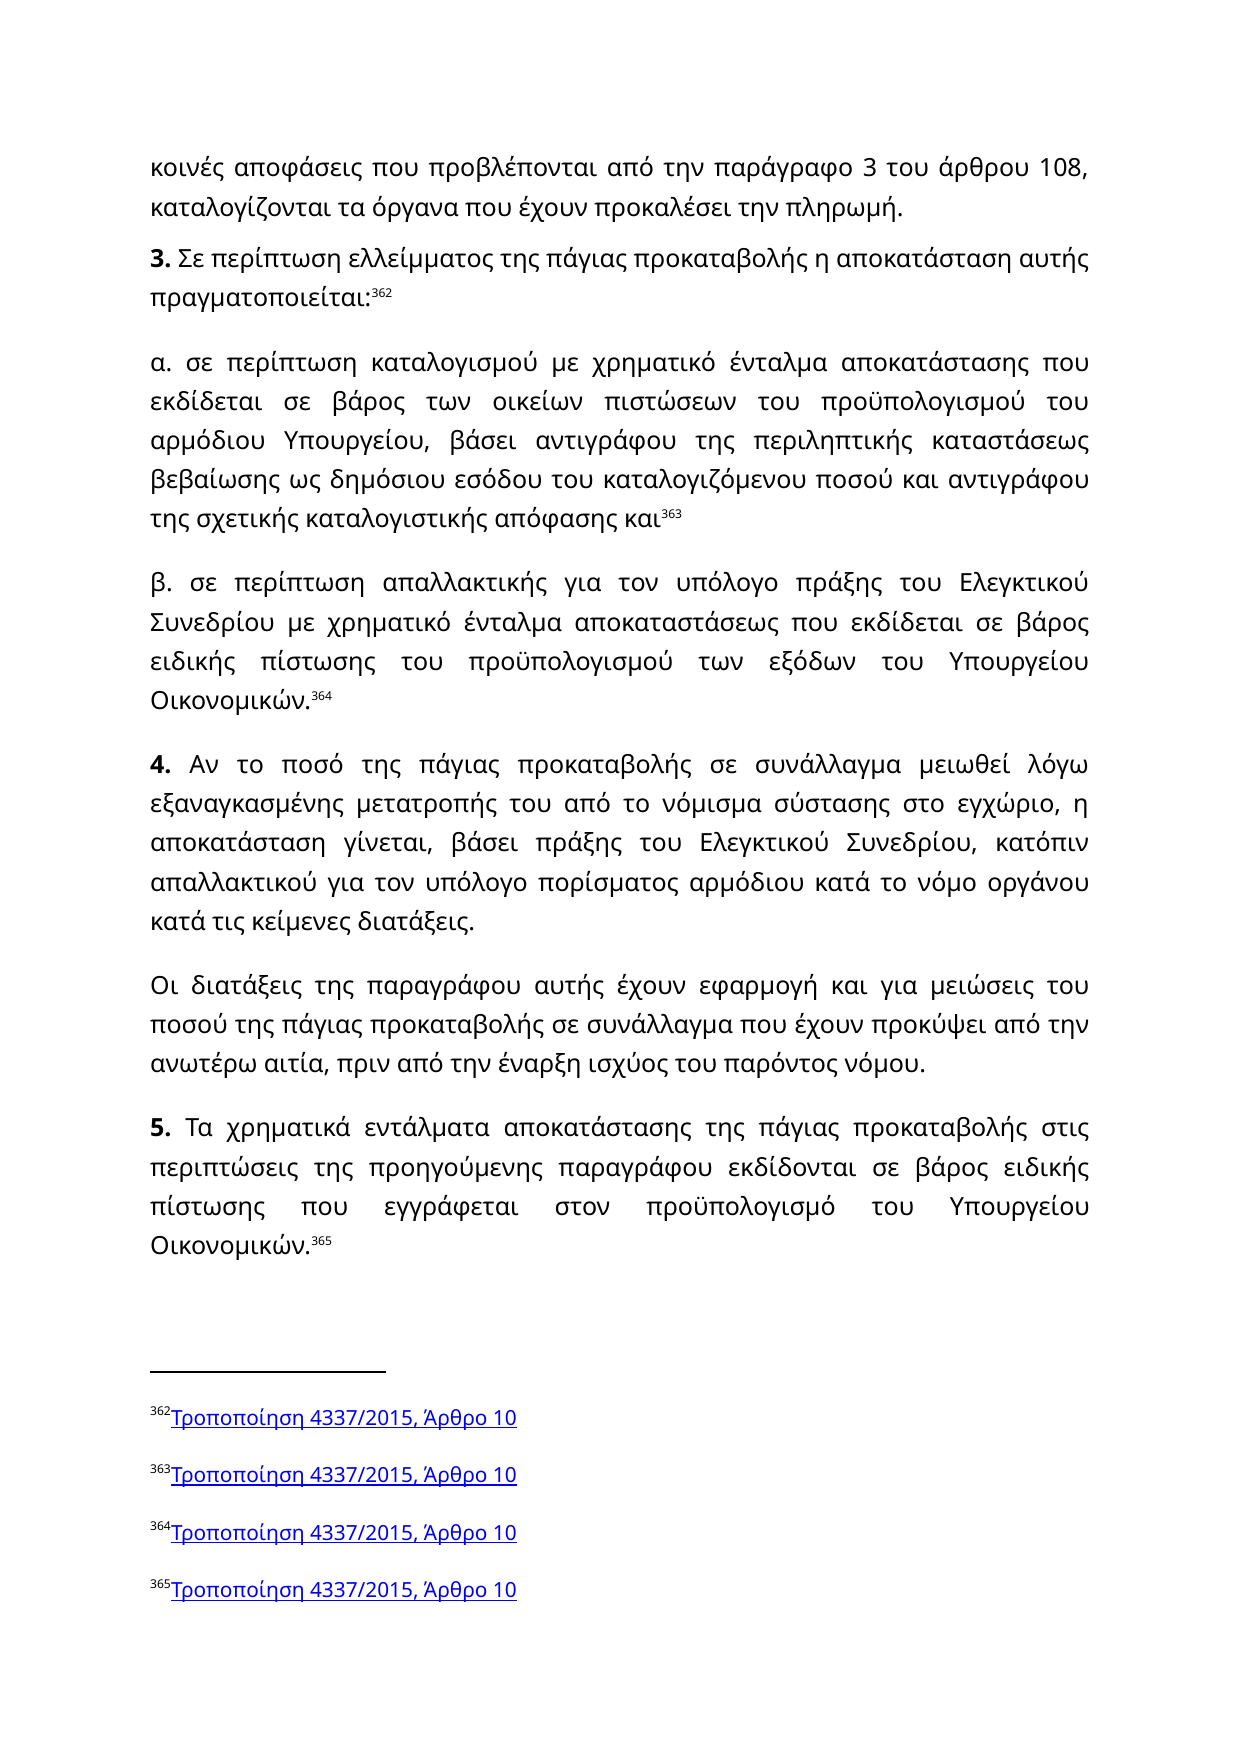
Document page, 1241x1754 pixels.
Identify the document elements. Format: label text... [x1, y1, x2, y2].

text 4. Αν το ποσό της πάγιας προκαταβολής σε συνάλλαγμα μειωθεί λόγω εξαναγκασμένης μετατροπής του από το νόμισμα σύστασης στο εγχώριο, η αποκατάσταση γίνεται, βάσει πράξης του Ελεγκτικού Συνεδρίου, κατόπιν απαλλακτικού για τον υπόλογο πορίσματος αρμόδιου κατά το νόμο οργάνου κατά τις κείμενες διατάξεις. [150, 747, 1090, 937]
text Τροποποίηση 4337/2015, Άρθρο 10 [150, 1403, 1090, 1431]
text 5. Τα χρηματικά εντάλματα αποκατάστασης της πάγιας προκαταβολής στις περιπτώσεις της προηγούμενης παραγράφου εκδίδονται σε βάρος ειδικής πίστωσης που εγγράφεται στον προϋπολογισμό του Υπουργείου Οικονομικών. [150, 1110, 1090, 1262]
text β. σε περίπτωση απαλλακτικής για τον υπόλογο πράξης του Ελεγκτικού Συνεδρίου με χρηματικό ένταλμα αποκαταστάσεως που εκδίδεται σε βάρος ειδικής πίστωσης του προϋπολογισμού των εξόδων του Υπουργείου Οικονομικών. [150, 565, 1090, 717]
text 3. Σε περίπτωση ελλείμματος της πάγιας προκαταβολής η αποκατάσταση αυτής πραγματοποιείται: [150, 241, 1090, 314]
text Τροποποίηση 4337/2015, Άρθρο 10 [150, 1576, 1090, 1604]
text Οι διατάξεις της παραγράφου αυτής έχουν εφαρμογή και για μειώσεις του ποσού της πάγιας προκαταβολής σε συνάλλαγμα που έχουν προκύψει από την ανωτέρω αιτία, πριν από την έναρξη ισχύος του παρόντος νόμου. [150, 967, 1090, 1080]
text α. σε περίπτωση καταλογισμού με χρηματικό ένταλμα αποκατάστασης που εκδίδεται σε βάρος των οικείων πιστώσεων του προϋπολογισμού του αρμόδιου Υπουργείου, βάσει αντιγράφου της περιληπτικής καταστάσεως βεβαίωσης ως δημόσιου εσόδου του καταλογιζόμενου ποσού και αντιγράφου της σχετικής καταλογιστικής απόφασης και [150, 344, 1090, 535]
text Τροποποίηση 4337/2015, Άρθρο 10 [150, 1518, 1090, 1546]
text κοινές αποφάσεις που προβλέπονται από την παράγραφο 3 του άρθρου 108, καταλογίζονται τα όργανα που έχουν προκαλέσει την πληρωμή. [150, 150, 1090, 223]
text Τροποποίηση 4337/2015, Άρθρο 10 [150, 1460, 1090, 1489]
